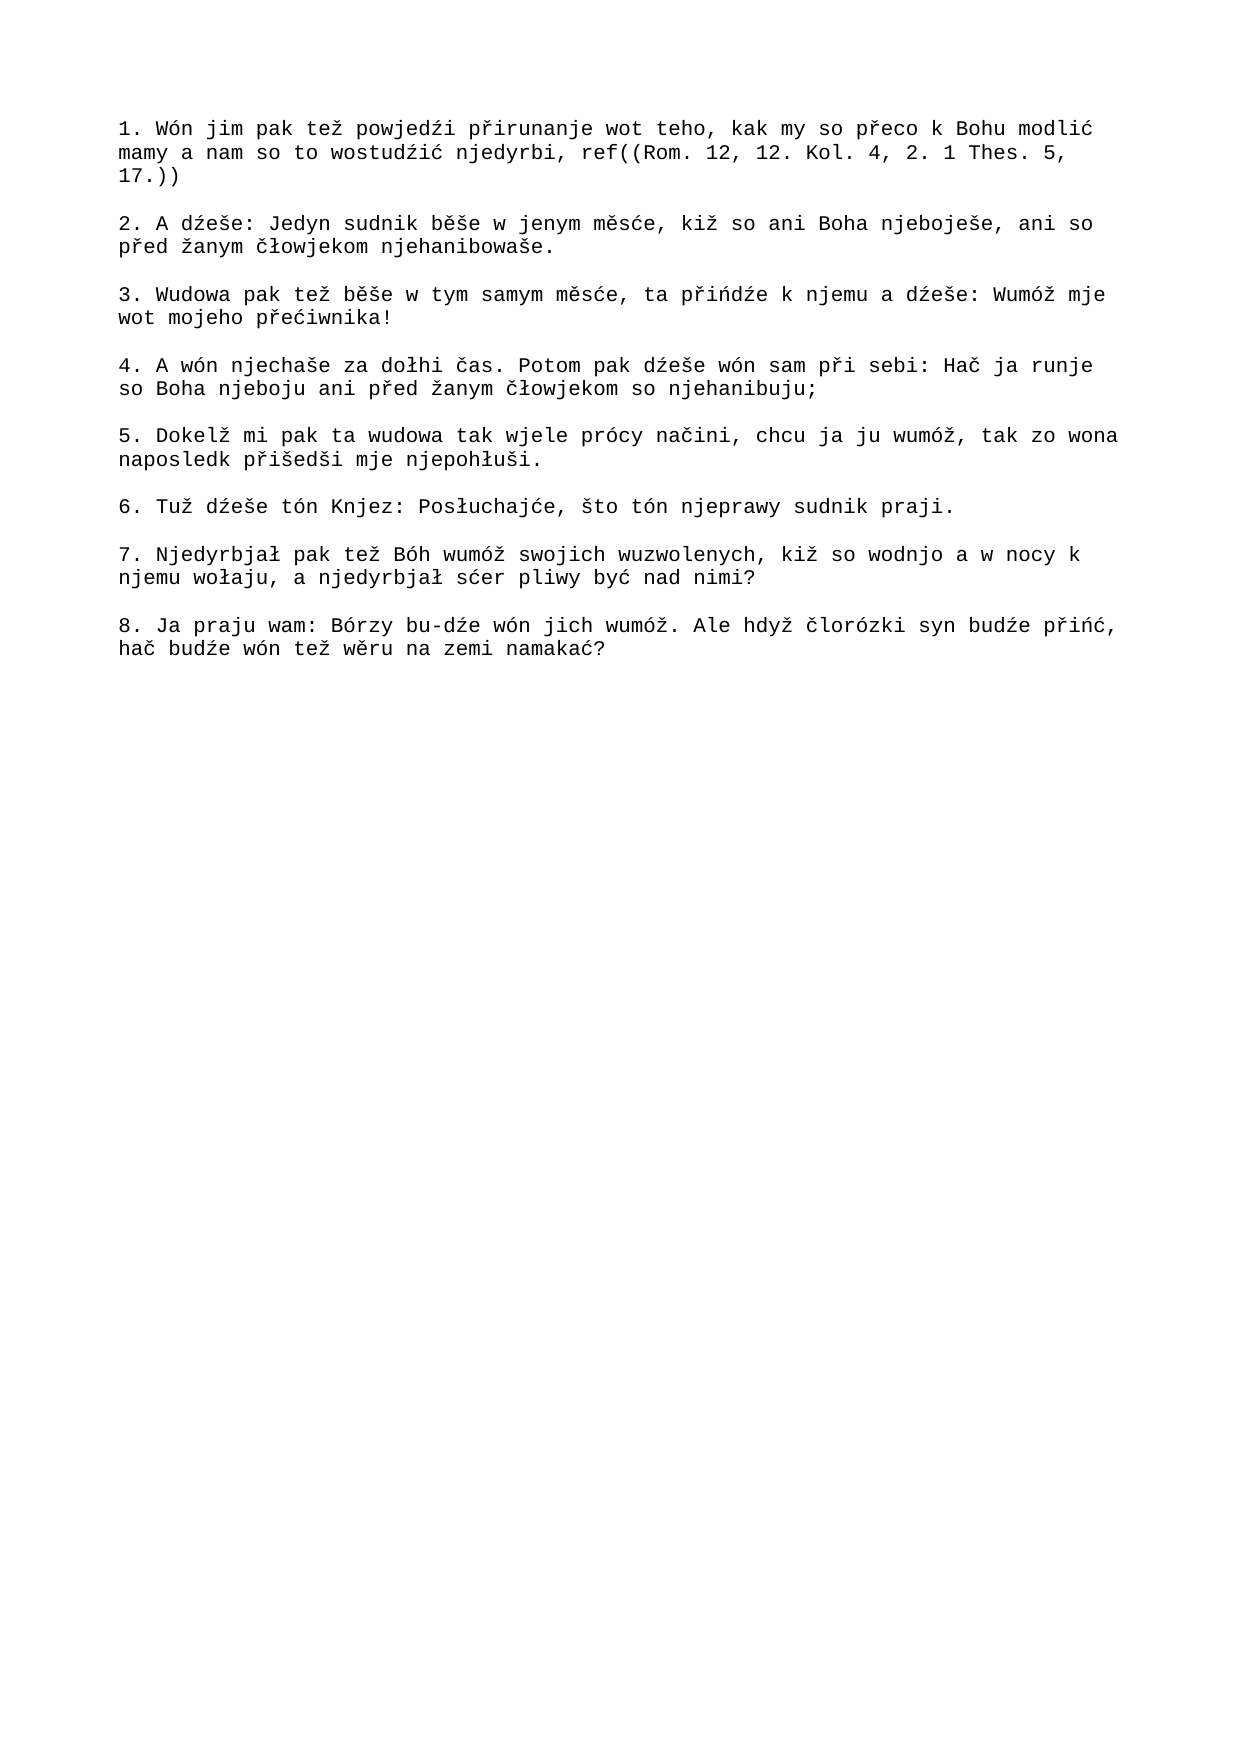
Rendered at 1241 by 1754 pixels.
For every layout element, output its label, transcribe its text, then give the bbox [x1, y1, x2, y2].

text 1. Wón jim pak tež powjedźi přirunanje wot teho, kak my so přeco k Bohu modlić mamy a nam so to wostudźić njedyrbi, ref((Rom. 12, 12. Kol. 4, 2. 1 Thes. 5, 17.)) [118, 118, 1122, 189]
text 8. Ja praju wam: Bórzy bu-dźe wón jich wumóž. Ale hdyž člorózki syn budźe přińć, hač budźe wón tež wěru na zemi namakać? [118, 615, 1122, 662]
text 2. A dźeše: Jedyn sudnik běše w jenym měsće, kiž so ani Boha njeboješe, ani so před žanym čłowjekom njehanibowaše. [118, 213, 1122, 260]
text 3. Wudowa pak tež běše w tym samym měsće, ta přińdźe k njemu a dźeše: Wumóž mje wot mojeho přećiwnika! [118, 284, 1122, 331]
text 4. A wón njechaše za dołhi čas. Potom pak dźeše wón sam při sebi: Hač ja runje so Boha njeboju ani před žanym čłowjekom so njehanibuju; [118, 354, 1122, 402]
text 7. Njedyrbjał pak tež Bóh wumóž swojich wuzwolenych, kiž so wodnjo a w nocy k njemu wołaju, a njedyrbjał sćer pliwy być nad nimi? [118, 544, 1122, 591]
text 5. Dokelž mi pak ta wudowa tak wjele prócy načini, chcu ja ju wumóž, tak zo wona naposledk přišedši mje njepohłuši. [118, 426, 1122, 473]
text 6. Tuž dźeše tón Knjez: Posłuchajće, što tón njeprawy sudnik praji. [118, 496, 1122, 520]
